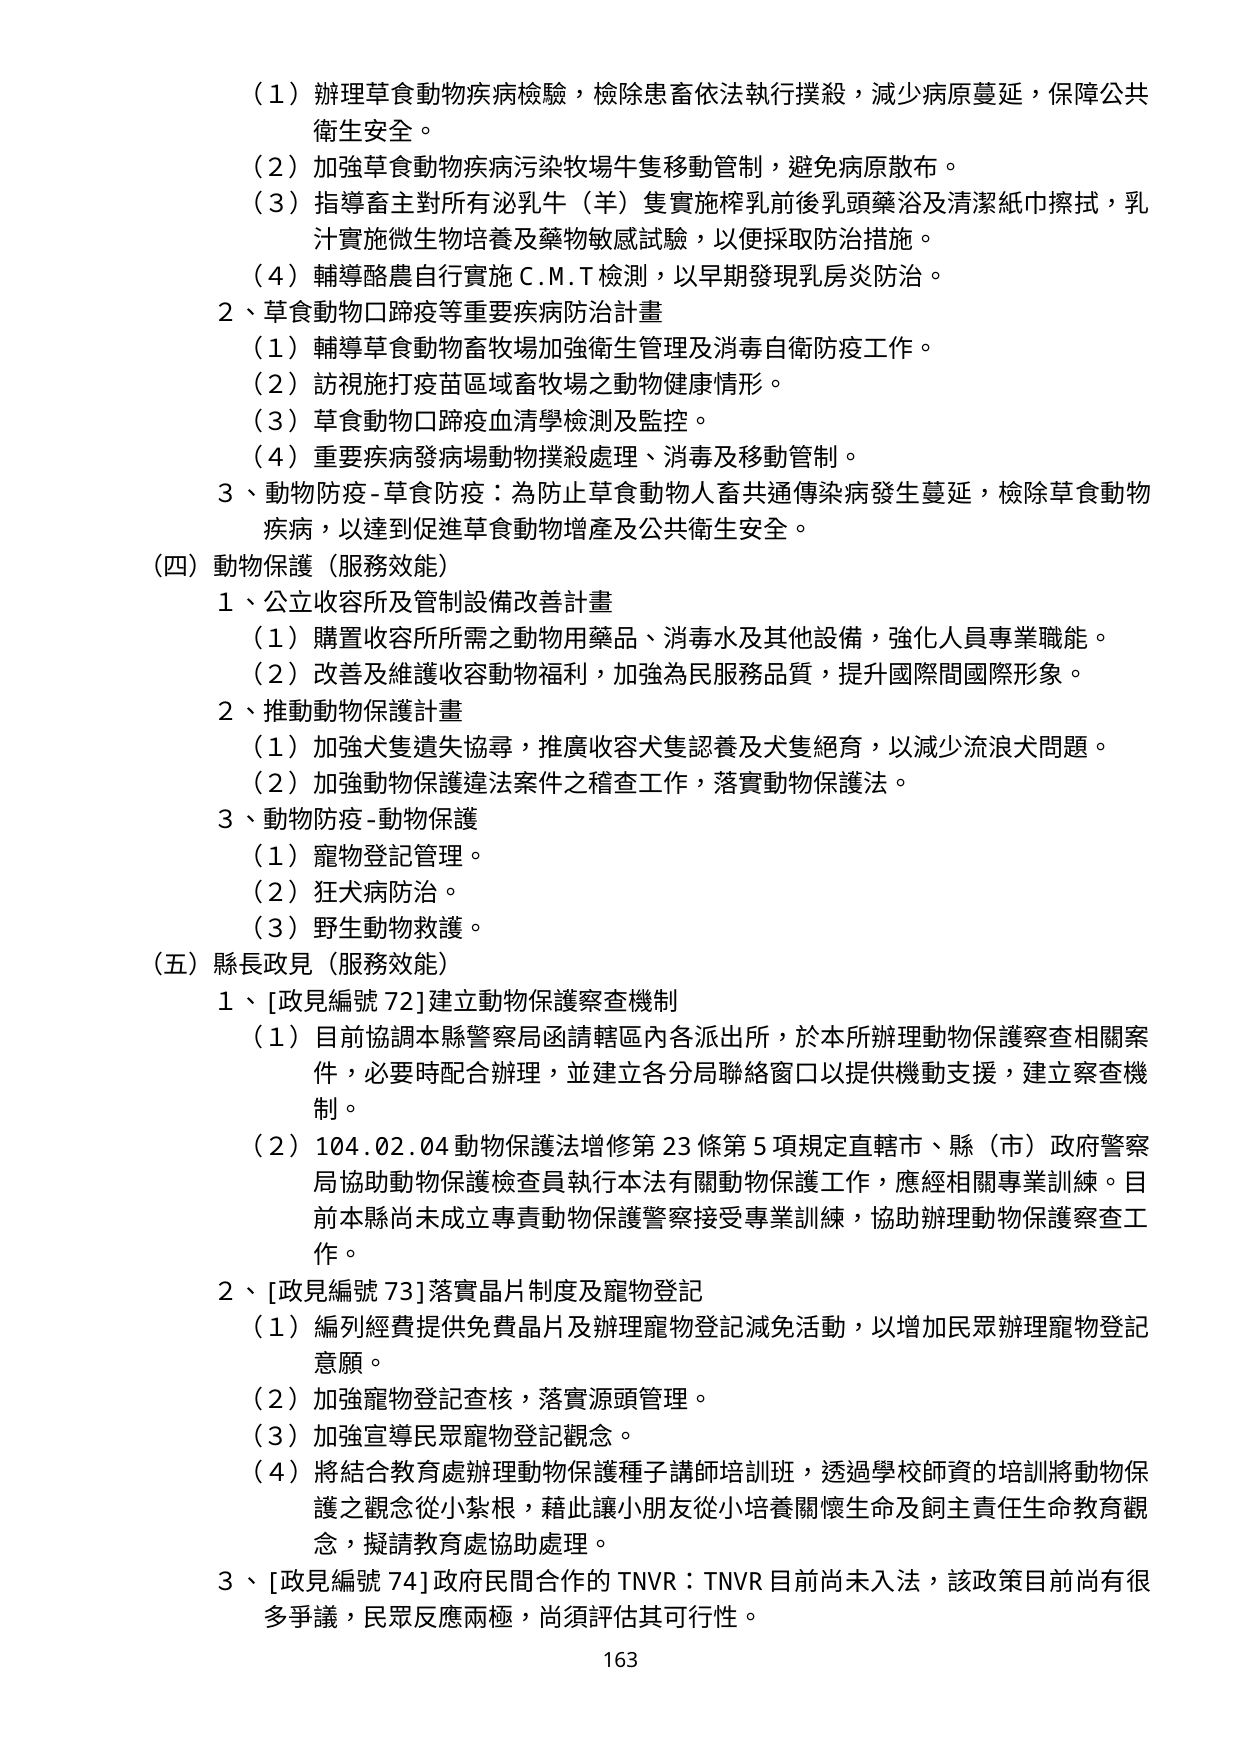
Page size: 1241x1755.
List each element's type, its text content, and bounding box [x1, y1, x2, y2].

text （１）加強犬隻遺失協尋，推廣收容犬隻認養及犬隻絕育，以減少流浪犬問題。 [239, 727, 1152, 764]
text （２）104.02.04動物保護法增修第23條第5項規定直轄市、縣（市）政府警察局協助動物保護檢查員執行本法有關動物保護工作，應經相關專業訓練。目前本縣尚未成立專責動物保護警察接受專業訓練，協助辦理動物保護察查工作。 [239, 1126, 1152, 1271]
text （２）加強草食動物疾病污染牧場牛隻移動管制，避免病原散布。 [239, 147, 1152, 184]
text （１）目前協調本縣警察局函請轄區內各派出所，於本所辦理動物保護察查相關案件，必要時配合辦理，並建立各分局聯絡窗口以提供機動支援，建立察查機制。 [239, 1017, 1152, 1126]
text （１）編列經費提供免費晶片及辦理寵物登記減免活動，以增加民眾辦理寵物登記意願。 [239, 1307, 1152, 1380]
text （２）訪視施打疫苗區域畜牧場之動物健康情形。 [239, 365, 1152, 401]
text （１）寵物登記管理。 [239, 836, 1152, 872]
text ２、推動動物保護計畫 [214, 691, 1152, 727]
text （３）加強宣導民眾寵物登記觀念。 [239, 1416, 1152, 1452]
text ２、草食動物口蹄疫等重要疾病防治計畫 [214, 292, 1152, 329]
text （４）將結合教育處辦理動物保護種子講師培訓班，透過學校師資的培訓將動物保護之觀念從小紮根，藉此讓小朋友從小培養關懷生命及飼主責任生命教育觀念，擬請教育處協助處理。 [239, 1452, 1152, 1561]
text （４）重要疾病發病場動物撲殺處理、消毒及移動管制。 [239, 437, 1152, 474]
text １、[政見編號72]建立動物保護察查機制 [214, 981, 1152, 1017]
text （４）輔導酪農自行實施C.M.T檢測，以早期發現乳房炎防治。 [239, 256, 1152, 292]
text （１）購置收容所所需之動物用藥品、消毒水及其他設備，強化人員專業職能。 [239, 619, 1152, 655]
text （２）加強寵物登記查核，落實源頭管理。 [239, 1380, 1152, 1416]
text ２、[政見編號73]落實晶片制度及寵物登記 [214, 1271, 1152, 1307]
text （１）輔導草食動物畜牧場加強衛生管理及消毒自衛防疫工作。 [239, 329, 1152, 365]
text （３）野生動物救護。 [239, 909, 1152, 945]
text （四）動物保護（服務效能） [139, 546, 1152, 582]
text （２）狂犬病防治。 [239, 872, 1152, 909]
text （２）改善及維護收容動物福利，加強為民服務品質，提升國際間國際形象。 [239, 655, 1152, 691]
text ３、動物防疫-草食防疫：為防止草食動物人畜共通傳染病發生蔓延，檢除草食動物疾病，以達到促進草食動物增產及公共衛生安全。 [214, 474, 1152, 546]
text ３、動物防疫-動物保護 [214, 800, 1152, 836]
text （１）辦理草食動物疾病檢驗，檢除患畜依法執行撲殺，減少病原蔓延，保障公共衛生安全。 [239, 75, 1152, 147]
text （３）指導畜主對所有泌乳牛（羊）隻實施榨乳前後乳頭藥浴及清潔紙巾擦拭，乳汁實施微生物培養及藥物敏感試驗，以便採取防治措施。 [239, 184, 1152, 256]
text （３）草食動物口蹄疫血清學檢測及監控。 [239, 401, 1152, 437]
text ３、[政見編號74]政府民間合作的TNVR：TNVR目前尚未入法，該政策目前尚有很多爭議，民眾反應兩極，尚須評估其可行性。 [214, 1561, 1152, 1634]
text １、公立收容所及管制設備改善計畫 [214, 582, 1152, 619]
text （２）加強動物保護違法案件之稽查工作，落實動物保護法。 [239, 764, 1152, 800]
text （五）縣長政見（服務效能） [139, 945, 1152, 981]
